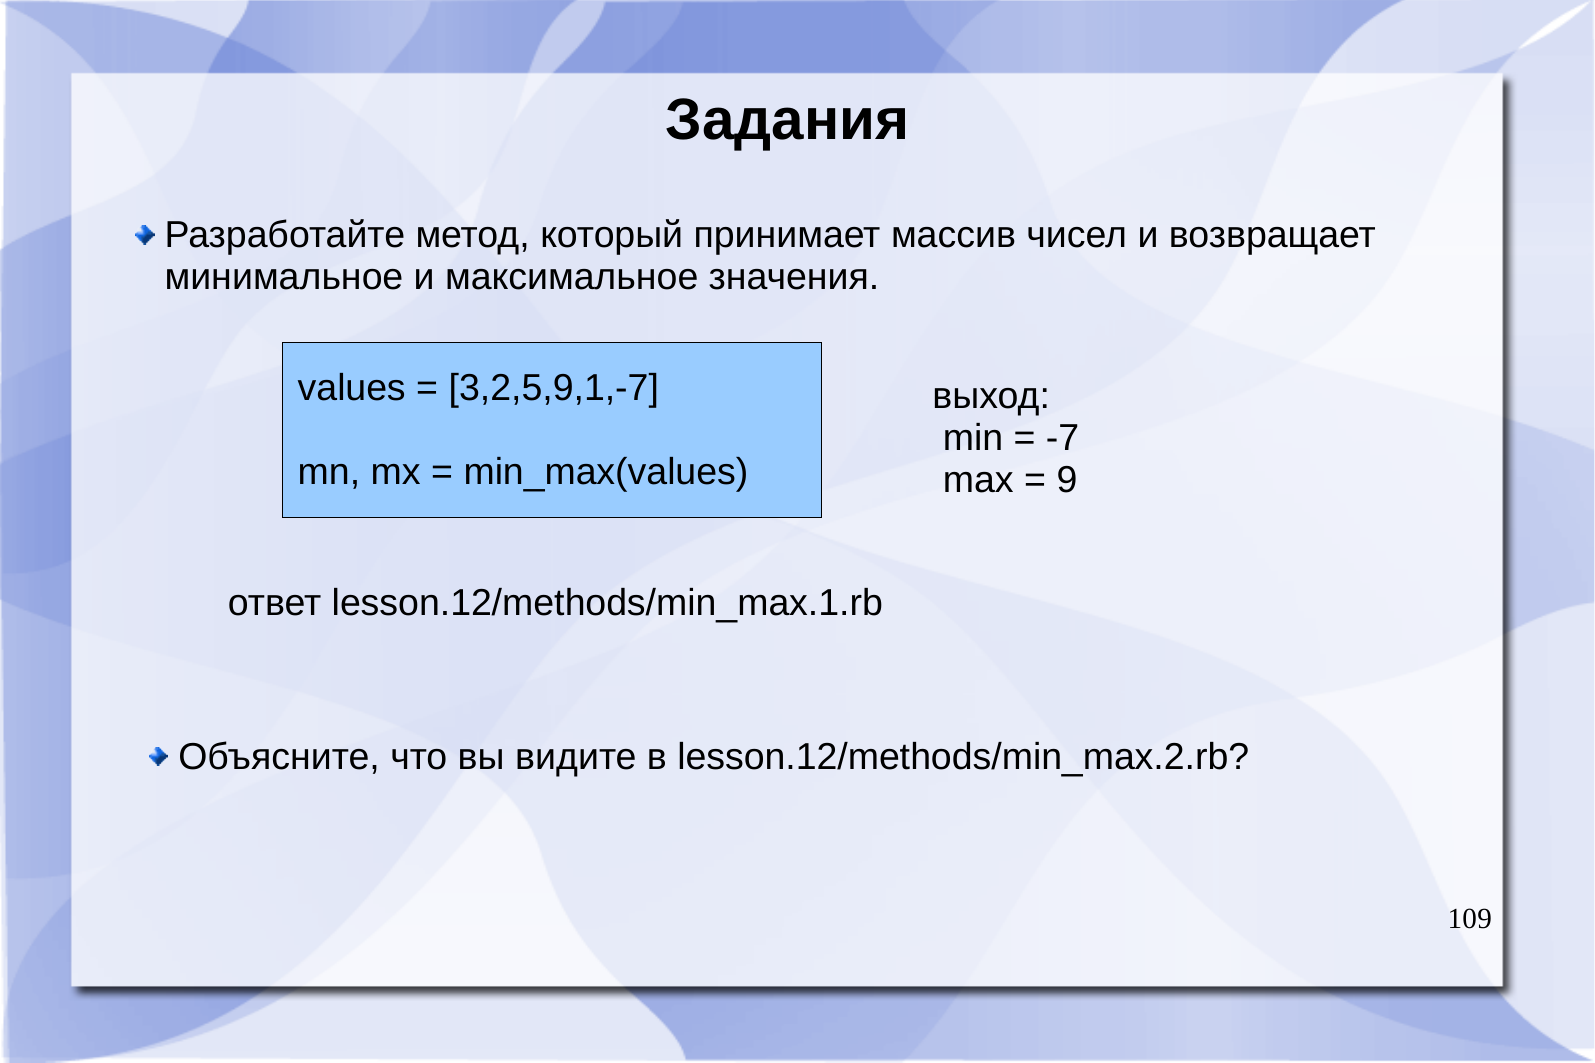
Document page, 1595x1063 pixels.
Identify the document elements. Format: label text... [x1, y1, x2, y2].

text_box выход: min = -7 max = 9 [917, 367, 1218, 508]
text_box ответ lesson.12/methods/min_max.1.rb [213, 574, 898, 632]
text_box Объясните, что вы видите в lesson.12/methods/min_max.2.rb? [134, 728, 1265, 785]
text_box values = [3,2,5,9,1,-7] mn, mx = min_max(values) [282, 342, 822, 518]
text_box Разработайте метод, который принимает массив чисел и возвращает минимальное и максимальное значения. [120, 206, 1451, 306]
picture [0, 0, 1595, 1063]
title Задания [75, 75, 1501, 164]
